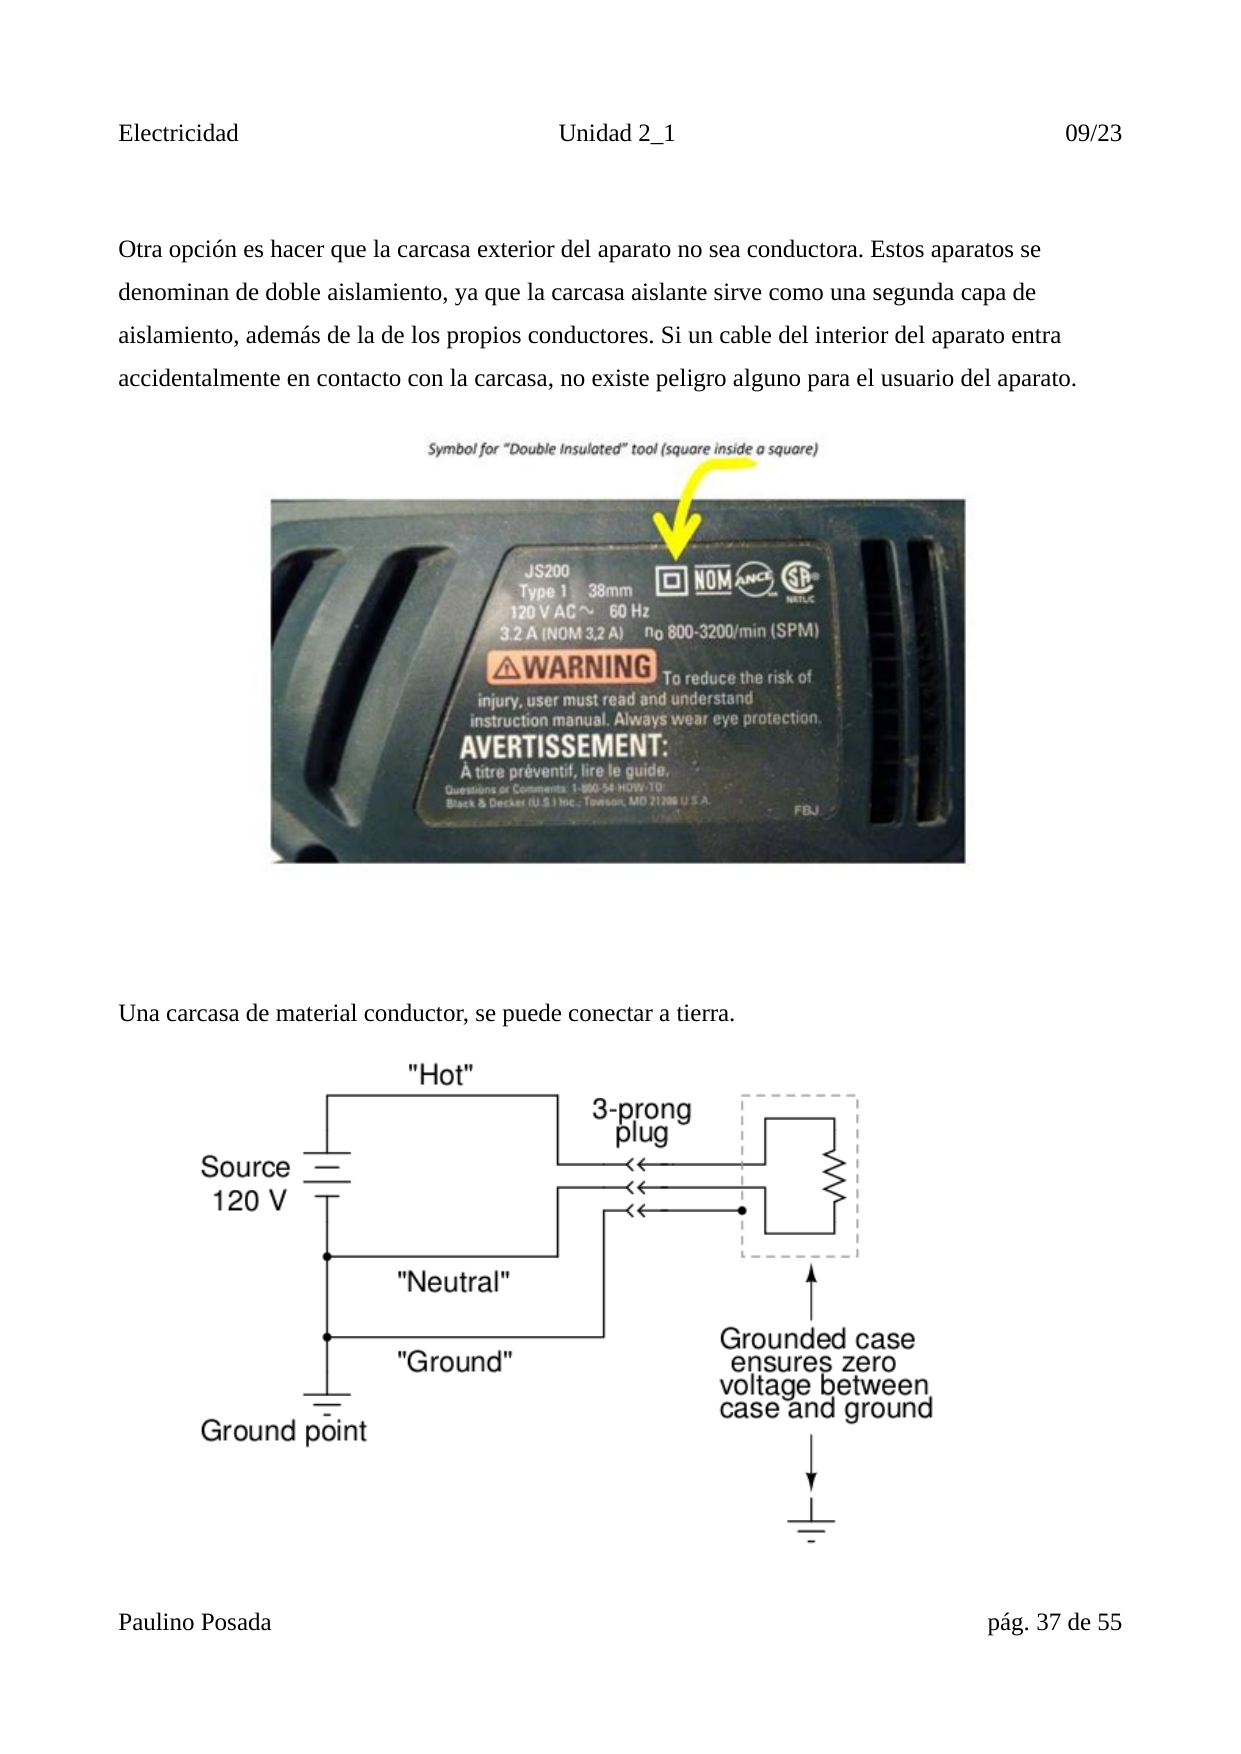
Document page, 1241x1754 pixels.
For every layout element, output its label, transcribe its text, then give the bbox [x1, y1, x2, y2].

text Una carcasa de material conductor, se puede conectar a tierra. [118, 998, 1122, 1027]
text Otra opción es hacer que la carcasa exterior del aparato no sea conductora. Estos aparatos se denominan de doble aislamiento, ya que la carcasa aislante sirve como una segunda capa de aislamiento, además de la de los propios conductores. Si un cable del interior del aparato entra accidentalmente en contacto con la carcasa, no existe peligro alguno para el usuario del aparato. [118, 234, 1122, 392]
picture [187, 1055, 938, 1557]
picture [249, 421, 991, 878]
